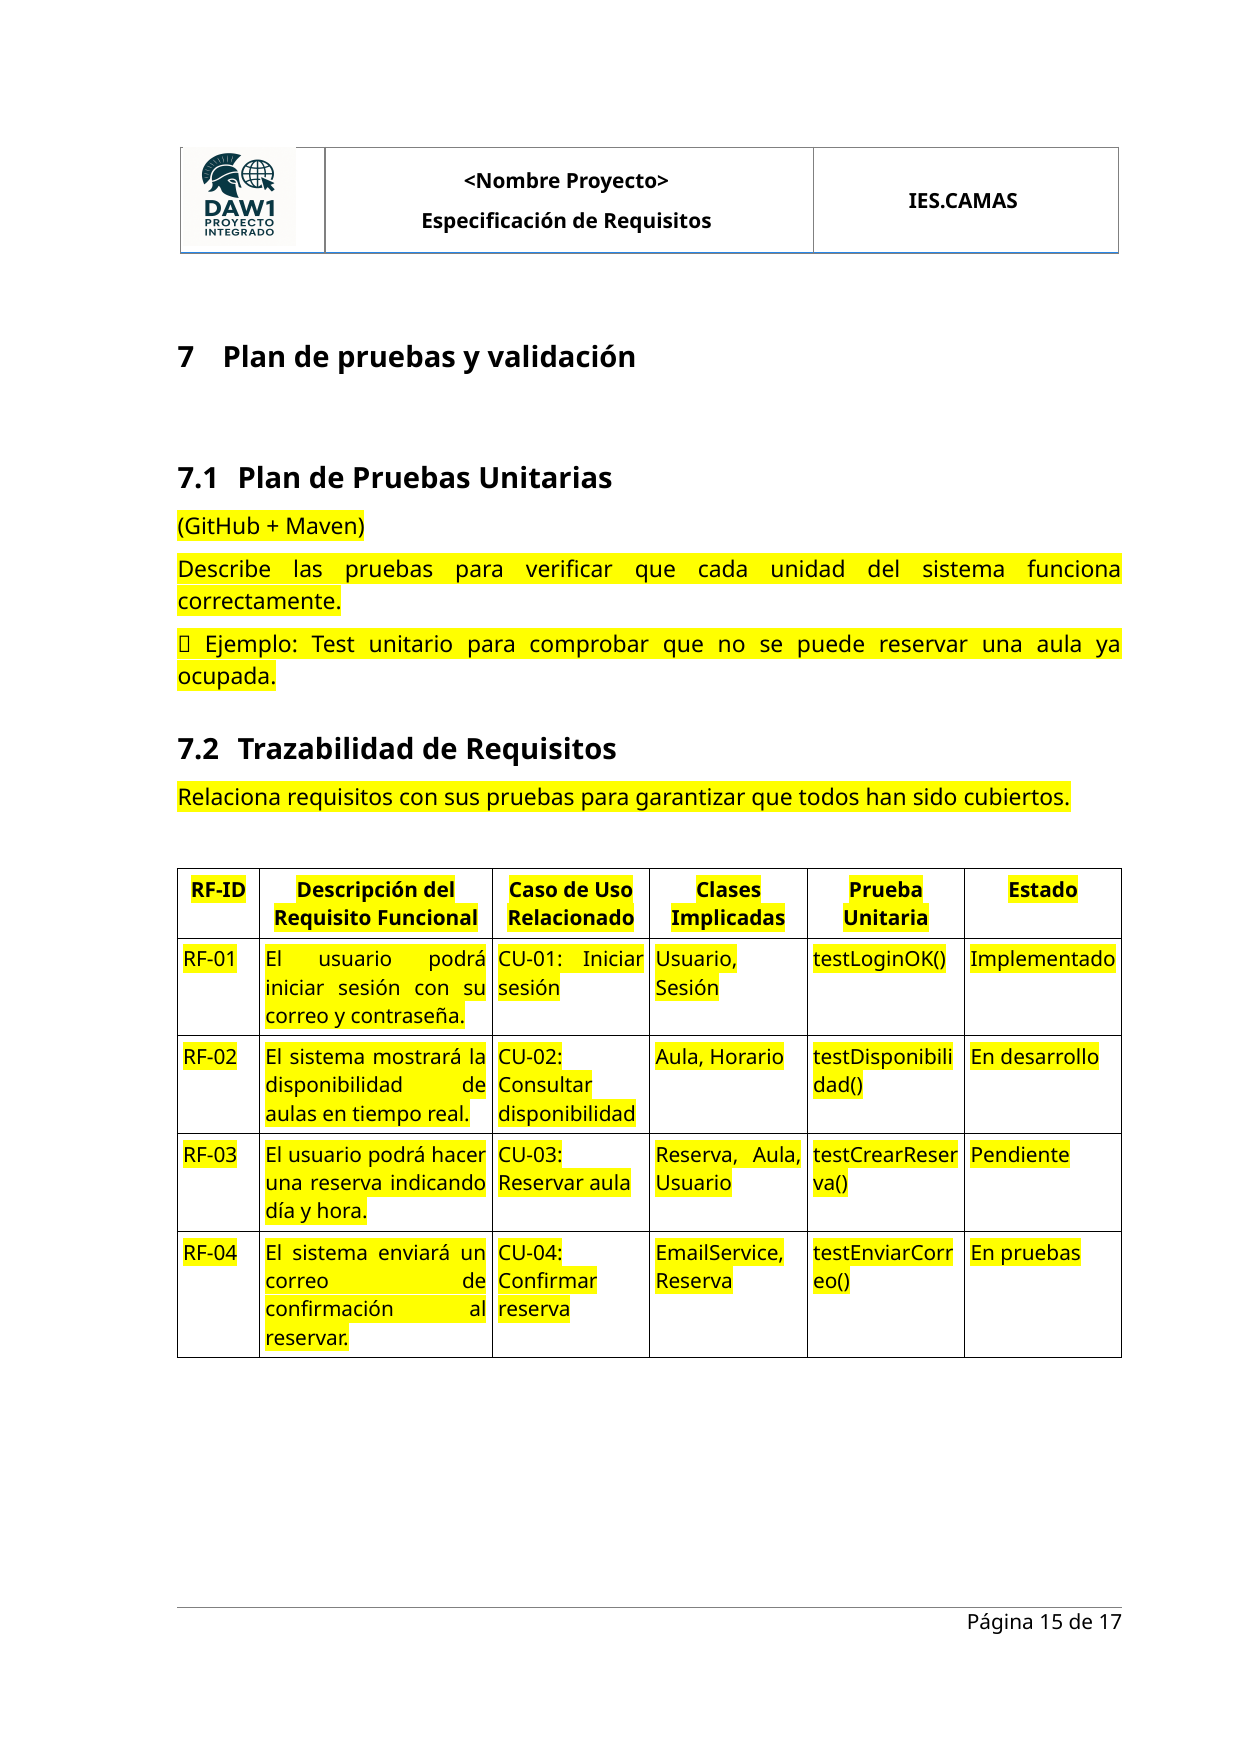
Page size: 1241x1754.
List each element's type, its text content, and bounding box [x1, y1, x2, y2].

table_cell En pruebas [965, 1232, 1121, 1357]
table_cell CU-01: Iniciar sesión [493, 939, 649, 1035]
table_cell Aula, Horario [650, 1036, 807, 1133]
text Describe las pruebas para verificar que cada unidad del sistema funciona correctamente. [177, 553, 1122, 616]
subtitle Trazabilidad de Requisitos [177, 728, 1122, 768]
table_header Estado [965, 869, 1121, 937]
table_cell CU-04: Confirmar reserva [493, 1232, 649, 1357]
table_cell El sistema enviará un correo de confirmación al reservar. [260, 1232, 492, 1357]
table_header Caso de Uso Relacionado [493, 869, 649, 937]
table_cell testCrearReserva() [808, 1134, 964, 1231]
table_cell Usuario, Sesión [650, 939, 807, 1035]
table_cell RF-01 [178, 939, 259, 1035]
table_cell CU-02: Consultar disponibilidad [493, 1036, 649, 1133]
text Relaciona requisitos con sus pruebas para garantizar que todos han sido cubiertos. [177, 781, 1122, 812]
table_header Descripción del Requisito Funcional [260, 869, 492, 937]
table_cell EmailService, Reserva [650, 1232, 807, 1357]
text 🔹 Ejemplo: Test unitario para comprobar que no se puede reservar una aula ya ocupada. [177, 628, 1122, 691]
table_cell testEnviarCorreo() [808, 1232, 964, 1357]
subtitle Plan de pruebas y validación [177, 336, 1122, 376]
table_cell El sistema mostrará la disponibilidad de aulas en tiempo real. [260, 1036, 492, 1133]
text (GitHub + Maven) [177, 509, 1122, 541]
table_cell El usuario podrá hacer una reserva indicando día y hora. [260, 1134, 492, 1231]
table_cell CU-03: Reservar aula [493, 1134, 649, 1231]
table_cell Reserva, Aula, Usuario [650, 1134, 807, 1231]
table_header Prueba Unitaria [808, 869, 964, 937]
table_cell testDisponibilidad() [808, 1036, 964, 1133]
table_cell RF-02 [178, 1036, 259, 1133]
table_cell RF-03 [178, 1134, 259, 1231]
picture [183, 147, 296, 246]
table_cell testLoginOK() [808, 939, 964, 1035]
table_cell Implementado [965, 939, 1121, 1035]
subtitle Plan de Pruebas Unitarias [177, 457, 1122, 497]
table_cell El usuario podrá iniciar sesión con su correo y contraseña. [260, 939, 492, 1035]
table_header Clases Implicadas [650, 869, 807, 937]
table_cell Pendiente [965, 1134, 1121, 1231]
table_cell RF-04 [178, 1232, 259, 1357]
table_header RF-ID [178, 869, 259, 937]
table_cell En desarrollo [965, 1036, 1121, 1133]
